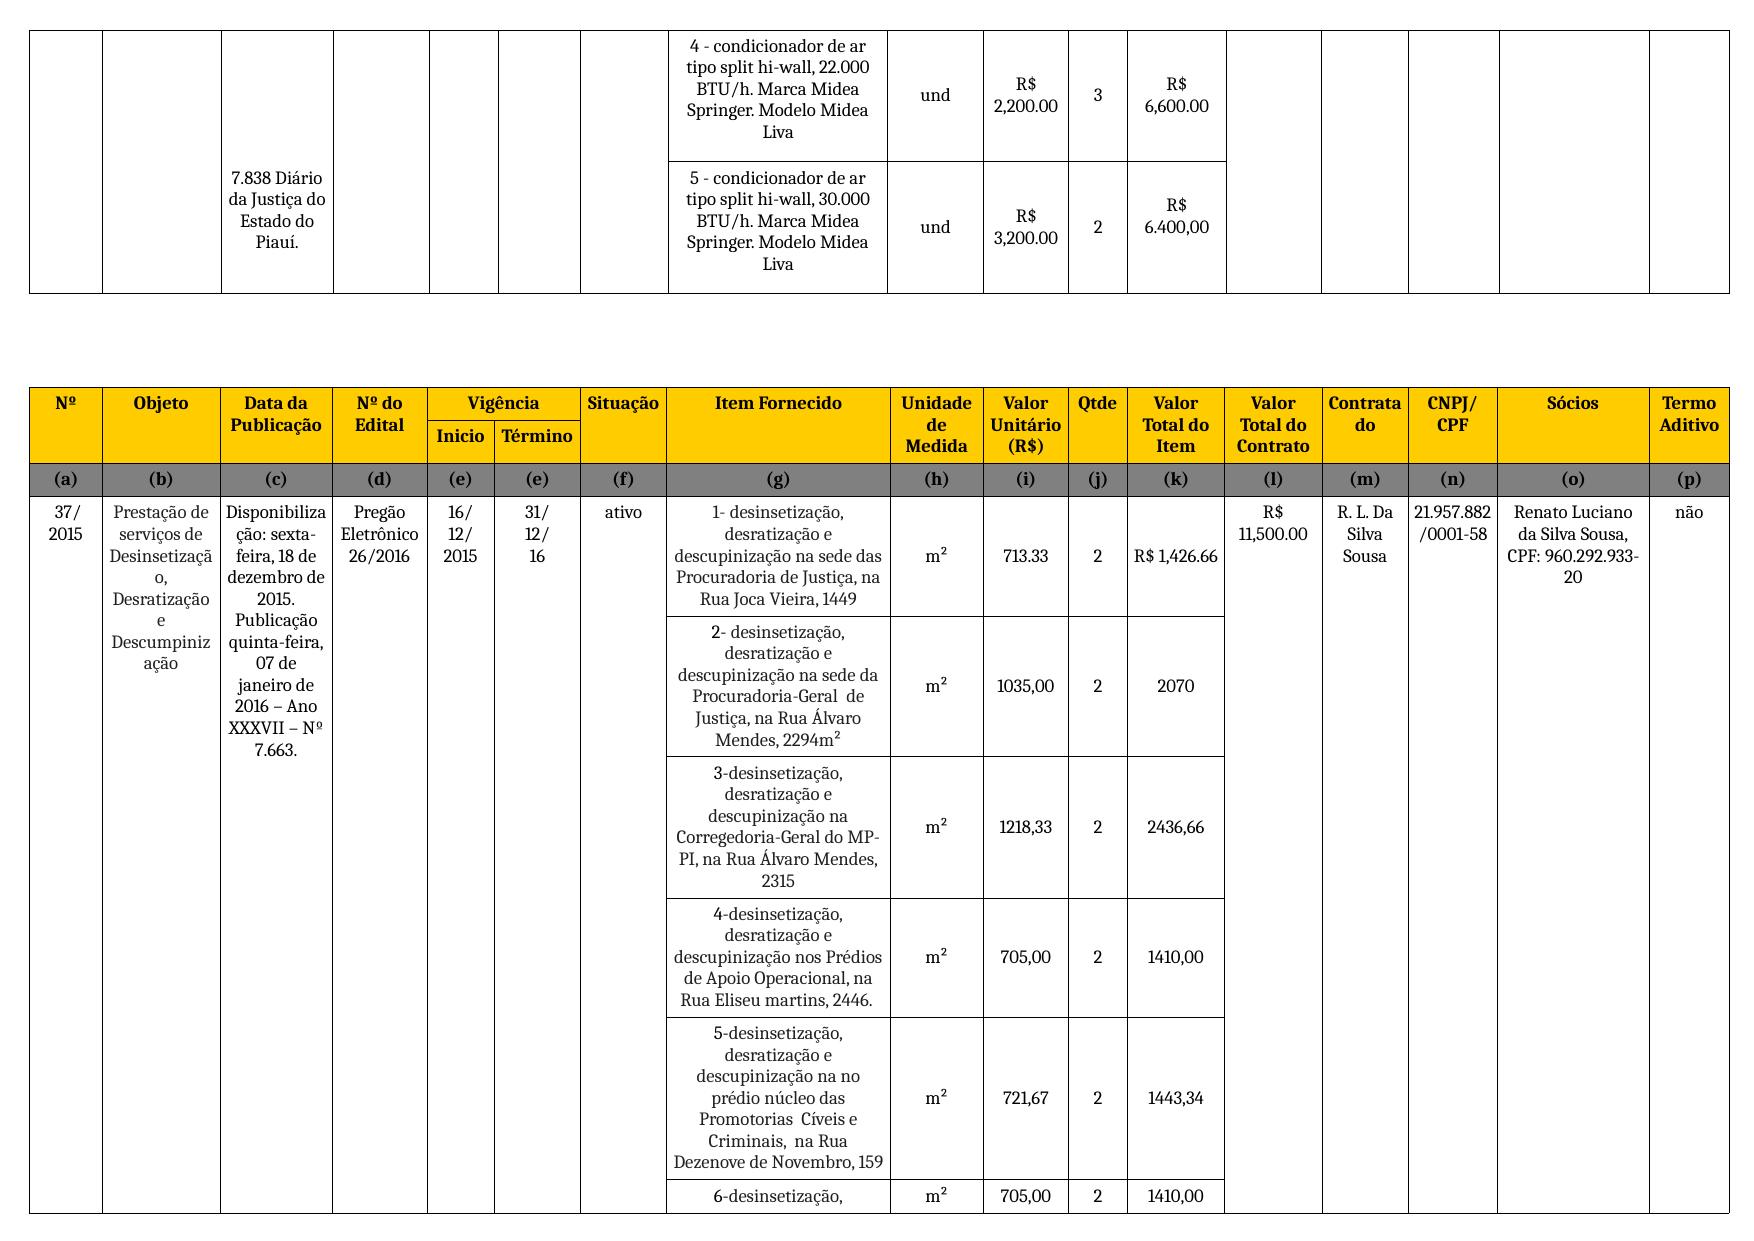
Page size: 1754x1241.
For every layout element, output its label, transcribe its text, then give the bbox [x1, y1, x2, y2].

table_cell (m) [1323, 464, 1408, 496]
table_cell 4 - condicionador de ar tipo split hi-wall, 22.000 BTU/h. Marca Midea Springer. Modelo Midea Liva [669, 31, 887, 161]
table_cell und [888, 31, 983, 161]
table_cell (c) [221, 464, 332, 496]
table_cell 2 [1069, 497, 1127, 616]
table_cell 1410,00 [1128, 899, 1224, 1017]
table_cell (e) [428, 464, 494, 496]
table_cell 2 [1069, 1018, 1127, 1179]
table_header Sócios [1498, 388, 1649, 463]
table_cell 31/ 12/ 16 [495, 497, 580, 1212]
table_cell Término [495, 421, 580, 463]
table_cell 3 [1069, 31, 1127, 161]
table_cell (k) [1128, 464, 1224, 496]
table_cell R$ 3.200,00 [984, 162, 1068, 293]
table_cell (j) [1069, 464, 1127, 496]
table_cell 721,67 [984, 1018, 1068, 1179]
table_cell R$ 1.426,66 [1128, 497, 1224, 616]
table_cell 713,33 [984, 497, 1068, 616]
table_cell R$ 2.200,00 [984, 31, 1068, 161]
table_cell 3-desinsetização, desratização e descupinização na Corregedoria-Geral do MP-PI, na Rua Álvaro Mendes, 2315 [667, 757, 890, 897]
table_cell (g) [667, 464, 890, 496]
table_cell 2 [1069, 1180, 1127, 1212]
table_cell [1227, 31, 1321, 293]
table_header Valor Total do Contrato [1225, 388, 1322, 463]
table_header Unidade de Medida [891, 388, 983, 463]
table_header Situação [581, 388, 666, 463]
table_cell [103, 31, 221, 293]
table_cell 5-desinsetização, desratização e descupinização na no prédio núcleo das Promotorias Cíveis e Criminais, na Rua Dezenove de Novembro, 159 [667, 1018, 890, 1179]
table_cell [1409, 31, 1499, 293]
table_cell 2 [1069, 757, 1127, 897]
table_cell [1322, 31, 1408, 293]
table_header Vigência [428, 388, 580, 420]
table_cell [334, 31, 429, 293]
table_cell (l) [1225, 464, 1322, 496]
table_cell m² [891, 617, 983, 756]
table_header Termo Aditivo [1650, 388, 1729, 463]
table_cell 4-desinsetização, desratização e descupinização nos Prédios de Apoio Operacional, na Rua Eliseu martins, 2446. [667, 899, 890, 1017]
table_cell não [1650, 497, 1729, 1212]
table_cell ativo [581, 497, 666, 1212]
table_cell [581, 31, 668, 293]
table_cell 2436,66 [1128, 757, 1224, 897]
table_cell 2- desinsetização, desratização e descupinização na sede da Procuradoria-Geral de Justiça, na Rua Álvaro Mendes, 2294m² [667, 617, 890, 756]
table_cell 2 [1069, 899, 1127, 1017]
table_cell Prestação de serviços de Desinsetização, Desratização e Descumpinização [103, 497, 220, 1212]
table_cell m² [891, 899, 983, 1017]
table_header Data da Publicação [221, 388, 332, 463]
table_cell [1650, 31, 1729, 293]
table_cell und [888, 162, 983, 293]
table_header Qtde [1069, 388, 1127, 463]
table_cell 2070 [1128, 617, 1224, 756]
table_cell Inicio [428, 421, 494, 463]
table_cell (b) [103, 464, 220, 496]
table_header CNPJ/ CPF [1409, 388, 1497, 463]
table_header Objeto [103, 388, 220, 463]
table_header Valor Unitário (R$) [984, 388, 1068, 463]
table_cell m² [891, 497, 983, 616]
table_cell (e) [495, 464, 580, 496]
table_cell 1218,33 [984, 757, 1068, 897]
table_cell [30, 31, 102, 293]
table_cell (o) [1498, 464, 1649, 496]
table_cell 2 [1069, 162, 1127, 293]
table_cell (i) [984, 464, 1068, 496]
table_cell [499, 31, 580, 293]
table_header Nº do Edital [333, 388, 427, 463]
table_cell (h) [891, 464, 983, 496]
table_cell m² [891, 757, 983, 897]
table_cell 705,00 [984, 1180, 1068, 1212]
table_cell R$ 6.400,00 [1128, 162, 1226, 293]
table_cell R$ 6.600,00 [1128, 31, 1226, 161]
table_cell 1035,00 [984, 617, 1068, 756]
table_cell 2 [1069, 617, 1127, 756]
table_cell 7.838 Diário da Justiça do Estado do Piauí. [222, 31, 333, 293]
table_cell Renato Luciano da Silva Sousa, CPF: 960.292.933-20 [1498, 497, 1649, 1212]
table_cell [1500, 31, 1649, 293]
table_cell m² [891, 1018, 983, 1179]
table_cell 16/ 12/ 2015 [428, 497, 494, 1212]
table_cell 37/ 2015 [30, 497, 102, 1212]
table_cell (d) [333, 464, 427, 496]
table_cell 1- desinsetização, desratização e descupinização na sede das Procuradoria de Justiça, na Rua Joca Vieira, 1449 [667, 497, 890, 616]
table_cell 705,00 [984, 899, 1068, 1017]
table_cell 21.957.882/0001-58 [1409, 497, 1497, 1212]
table_cell 1443,34 [1128, 1018, 1224, 1179]
table_cell m² [891, 1180, 983, 1212]
table_cell 5 - condicionador de ar tipo split hi-wall, 30.000 BTU/h. Marca Midea Springer. Modelo Midea Liva [669, 162, 887, 293]
table_cell (n) [1409, 464, 1497, 496]
table_header Nº [30, 388, 102, 463]
table_cell Disponibilização: sexta-feira, 18 de dezembro de 2015. Publicação quinta-feira, 07 de janeiro de 2016 – Ano XXXVII – Nº 7.663. [221, 497, 332, 1212]
table_cell R. L. Da Silva Sousa [1323, 497, 1408, 1212]
table_cell (f) [581, 464, 666, 496]
table_cell (p) [1650, 464, 1729, 496]
table_cell 6-desinsetização, [667, 1180, 890, 1212]
table_header Item Fornecido [667, 388, 890, 463]
table_header Valor Total do Item [1128, 388, 1224, 463]
table_cell 1410,00 [1128, 1180, 1224, 1212]
table_cell [430, 31, 498, 293]
table_header Contratado [1323, 388, 1408, 463]
table_cell R$ 11.500,00 [1225, 497, 1322, 1212]
table_cell Pregão Eletrônico 26/2016 [333, 497, 427, 1212]
table_cell (a) [30, 464, 102, 496]
